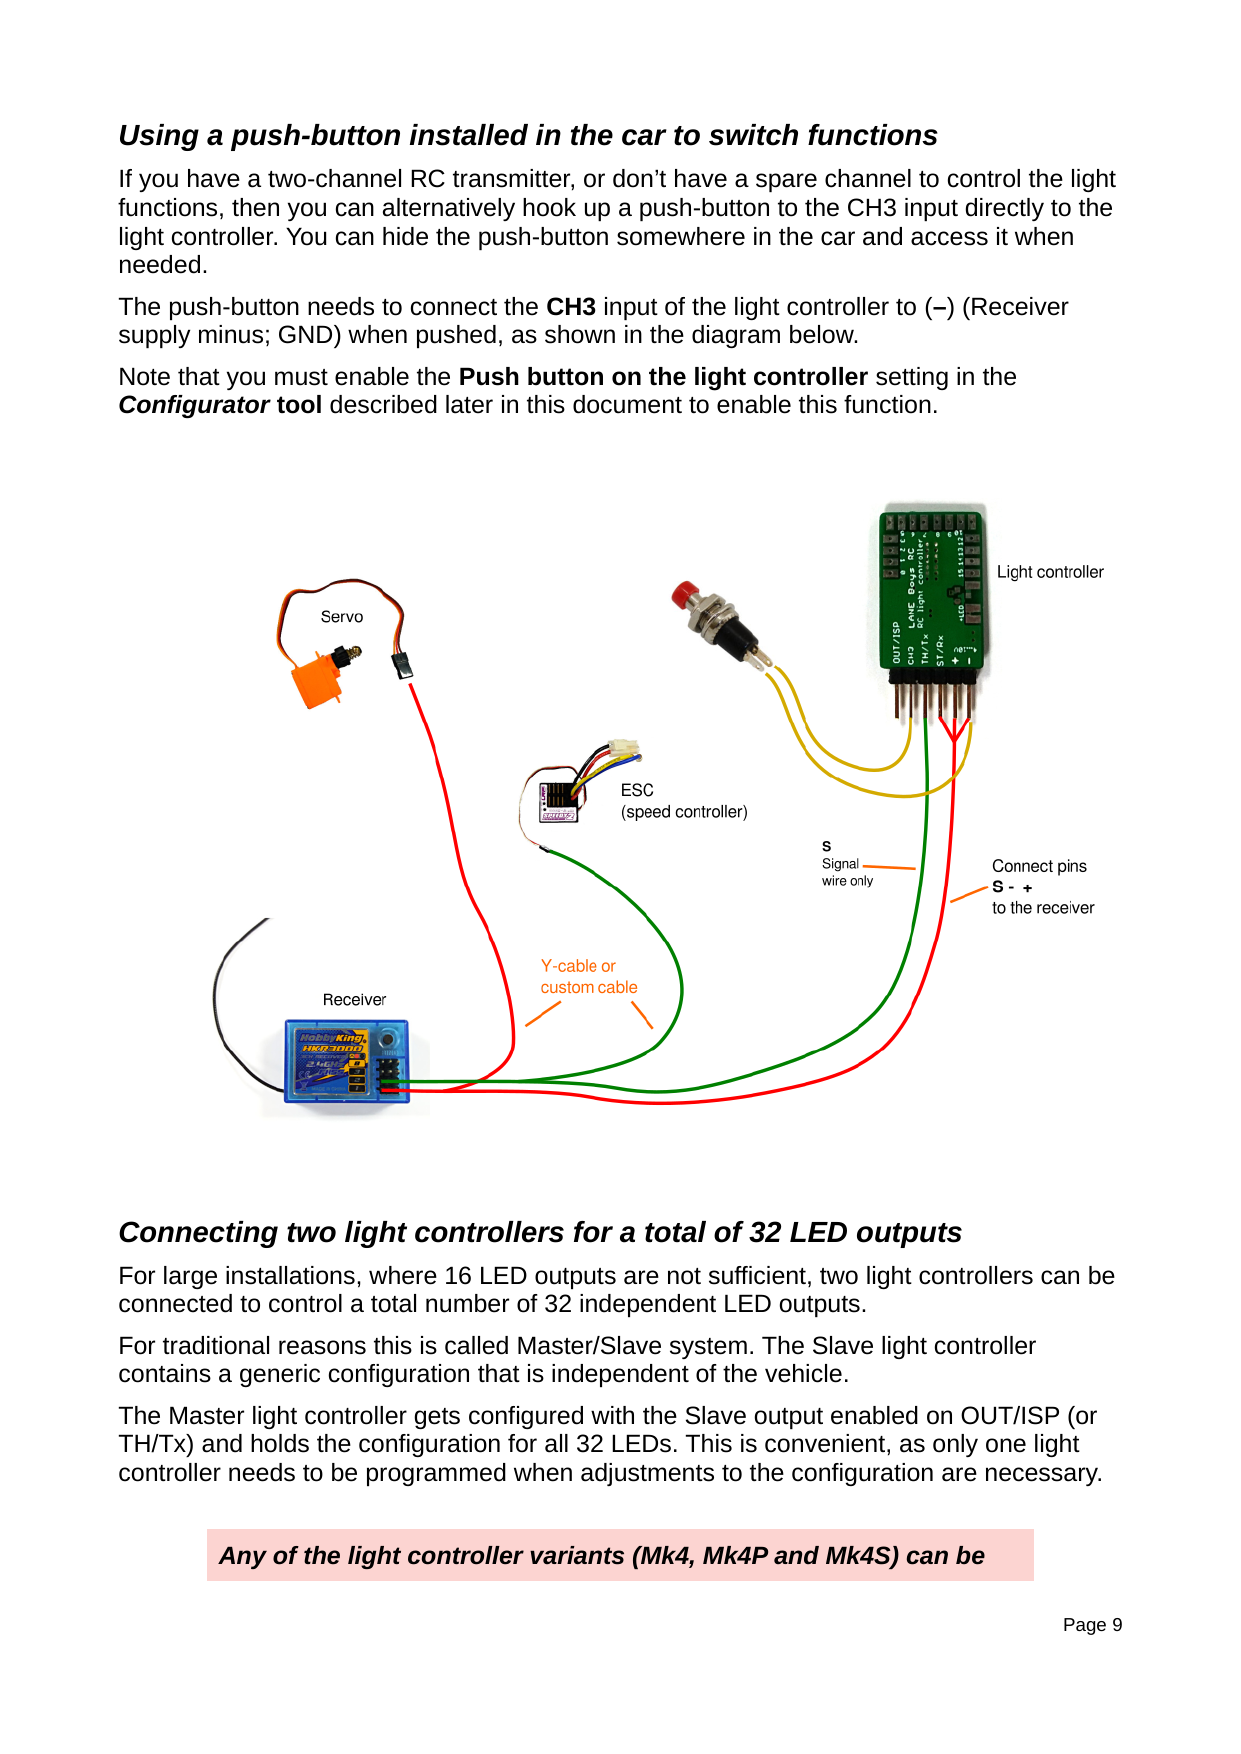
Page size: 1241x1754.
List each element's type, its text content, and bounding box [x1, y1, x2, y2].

text The Master light controller gets configured with the Slave output enabled on OUT/ISP (or TH/Tx) and holds the configuration for all 32 LEDs. This is convenient, as only one light controller needs to be programmed when adjustments to the configuration are necessary. [118, 1401, 1122, 1487]
subtitle Connecting two light controllers for a total of 32 LED outputs [118, 1214, 1122, 1248]
subtitle Using a push-button installed in the car to switch functions [118, 118, 1122, 152]
text Any of the light controller variants (Mk4, Mk4P and Mk4S) can be [207, 1529, 1034, 1581]
text If you have a two-channel RC transmitter, or don’t have a spare channel to control the light functions, then you can alternatively hook up a push-button to the CH3 input directly to the light controller. You can hide the push-button somewhere in the car and access it when needed. [118, 164, 1122, 279]
text Note that you must enable the Push button on the light controller setting in the Configurator tool described later in this document to enable this function. [118, 362, 1122, 419]
picture [118, 449, 1123, 1160]
text The push-button needs to connect the CH3 input of the light controller to (–) (Receiver supply minus; GND) when pushed, as shown in the diagram below. [118, 292, 1122, 349]
text For large installations, where 16 LED outputs are not sufficient, two light controllers can be connected to control a total number of 32 independent LED outputs. [118, 1261, 1122, 1318]
text For traditional reasons this is called Master/Slave system. The Slave light controller contains a generic configuration that is independent of the vehicle. [118, 1331, 1122, 1388]
